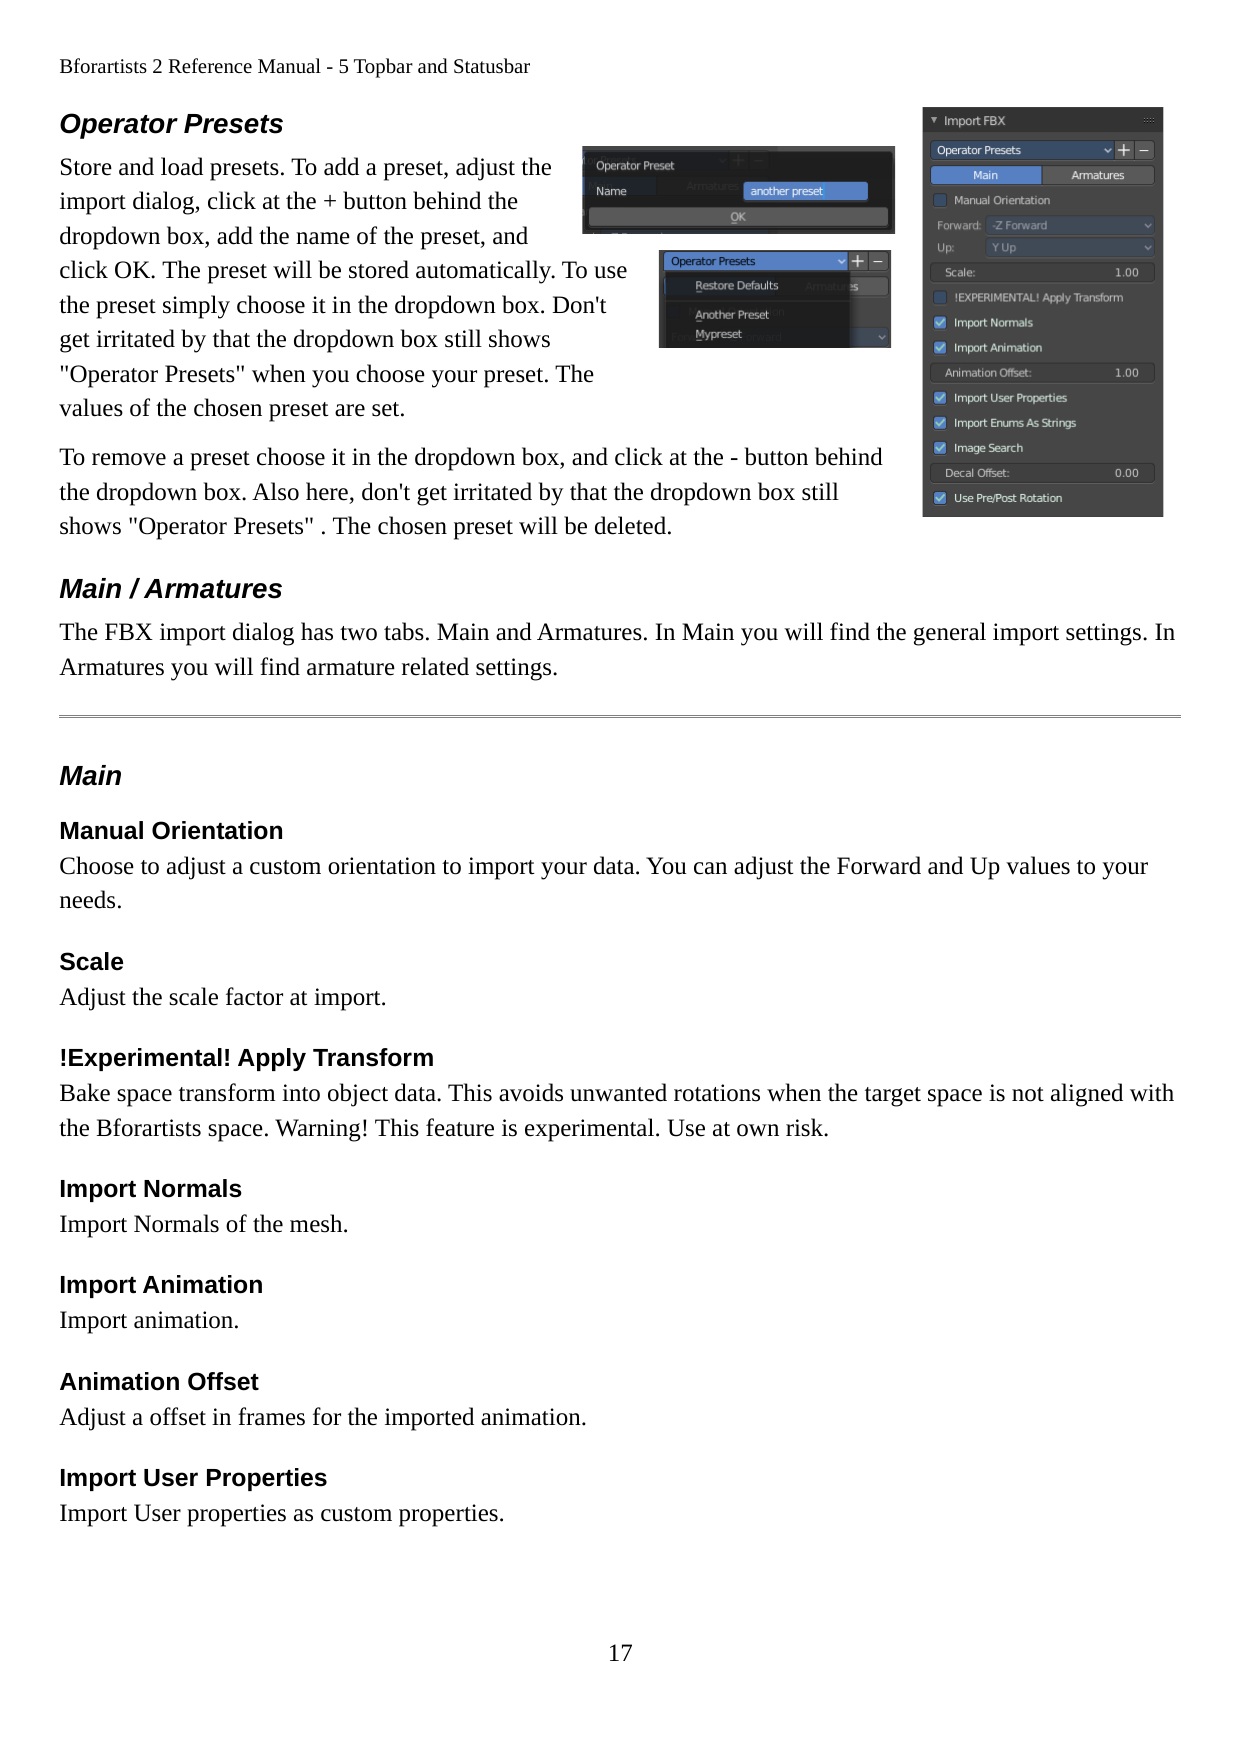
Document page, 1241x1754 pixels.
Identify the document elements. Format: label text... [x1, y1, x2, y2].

subtitle Import User Properties [59, 1463, 1181, 1492]
subtitle Scale [59, 947, 1181, 976]
picture [582, 146, 896, 234]
subtitle !Experimental! Apply Transform [59, 1043, 1181, 1072]
text To remove a preset choose it in the dropdown box, and click at the - button behind the dropdown box. Also here, don't get irritated by that the dropdown box still shows "Operator Presets" . The chosen preset will be deleted. [59, 442, 1181, 540]
text Adjust a offset in frames for the imported animation. [59, 1402, 1181, 1431]
subtitle Operator Presets [59, 107, 922, 139]
text Adjust the scale factor at import. [59, 982, 1181, 1011]
subtitle Manual Orientation [59, 816, 1181, 845]
picture [658, 250, 892, 348]
text Choose to adjust a custom orientation to import your data. You can adjust the Forward and Up values to your needs. [59, 851, 1181, 914]
subtitle Import Normals [59, 1174, 1181, 1203]
text Bake space transform into object data. This avoids unwanted rotations when the target space is not aligned with the Bforartists space. Warning! This feature is experimental. Use at own risk. [59, 1078, 1181, 1141]
subtitle [1164, 107, 1181, 139]
text Import User properties as custom properties. [59, 1498, 1181, 1527]
text The FBX import dialog has two tabs. Main and Armatures. In Main you will find the general import settings. In Armatures you will find armature related settings. [59, 617, 1181, 680]
subtitle Import Animation [59, 1271, 1181, 1299]
subtitle Main / Armatures [59, 573, 1181, 605]
text Import animation. [59, 1305, 1181, 1334]
text Import Normals of the mesh. [59, 1209, 1181, 1238]
text Store and load presets. To add a preset, adjust the import dialog, click at the + button behind the dropdown box, add the name of the preset, and click OK. The preset will be stored automatically. To use the preset simply choose it in the dropdown box. Don't get irritated by that the dropdown box still shows "Operator Presets" when you choose your preset. The values of the chosen preset are set. [59, 152, 922, 422]
picture [922, 107, 1164, 517]
subtitle Main [59, 759, 1181, 791]
subtitle Animation Offset [59, 1367, 1181, 1396]
